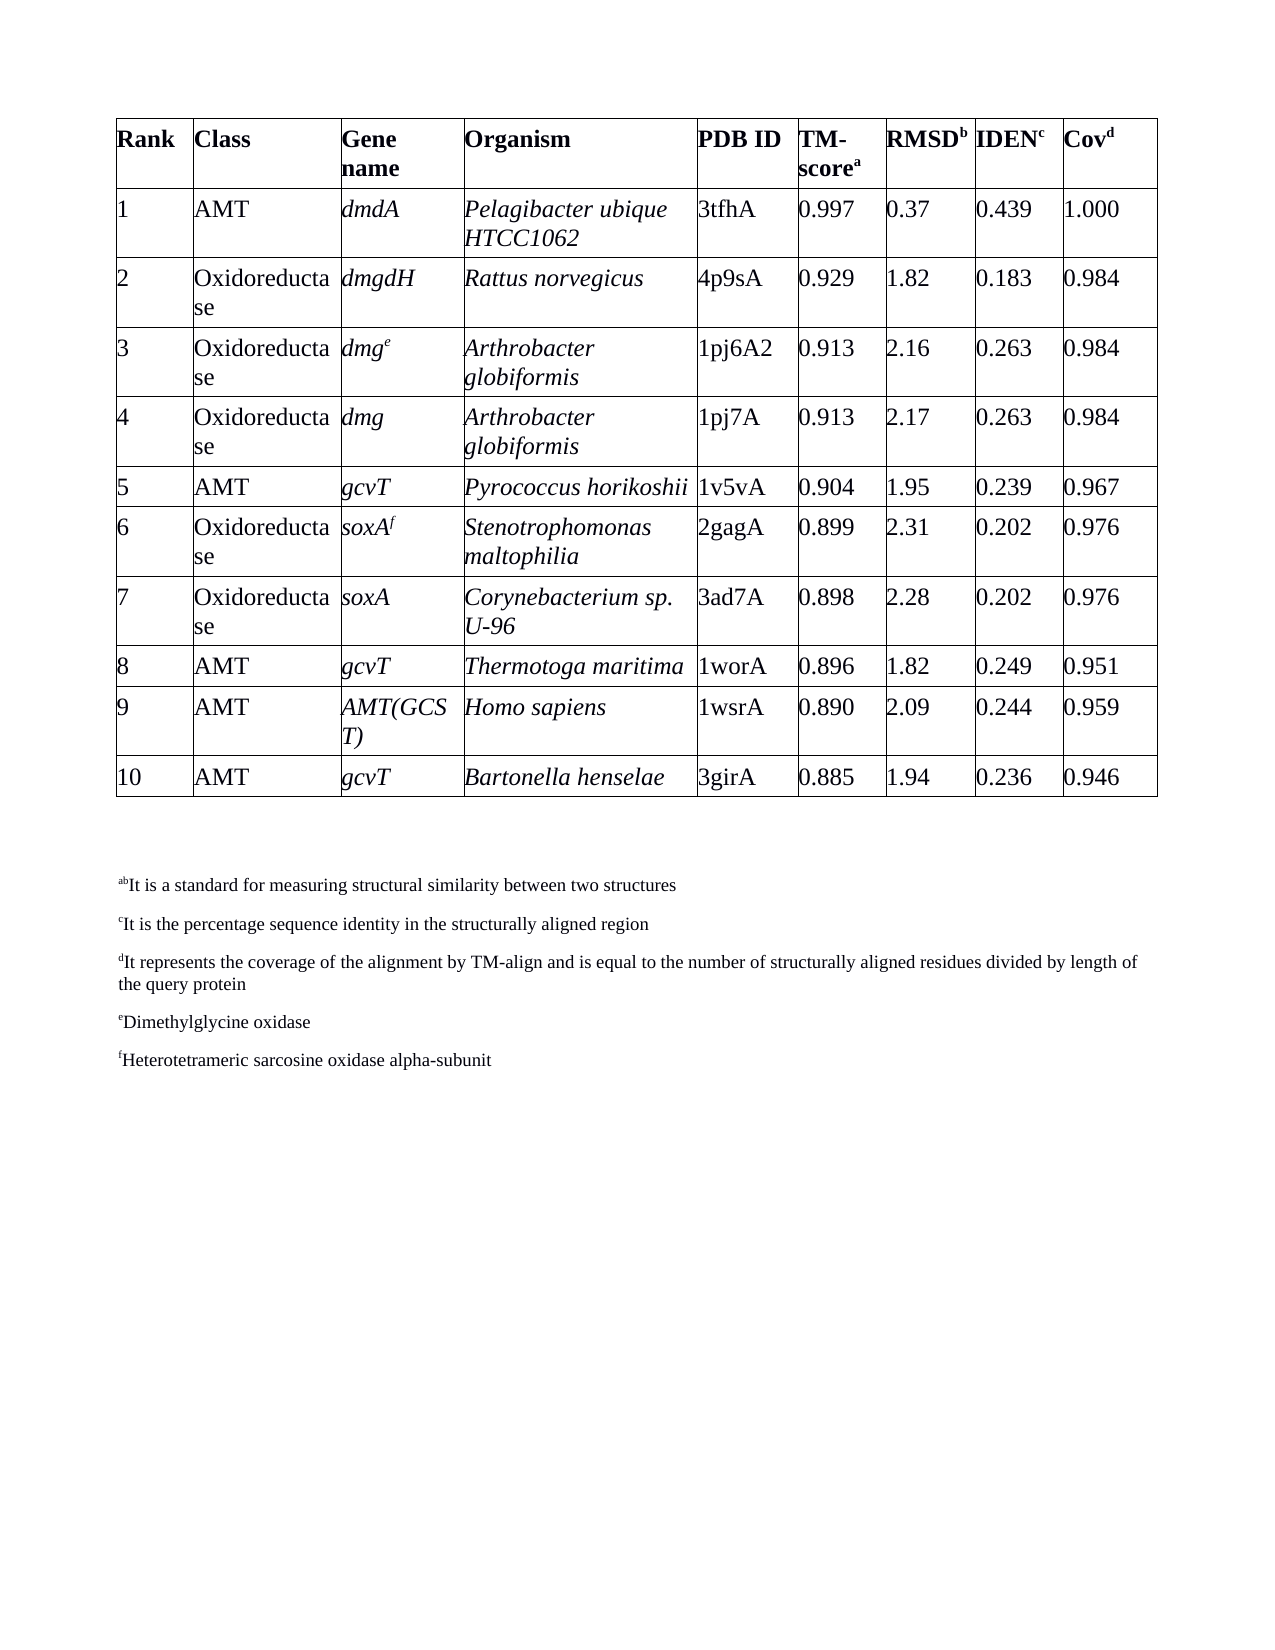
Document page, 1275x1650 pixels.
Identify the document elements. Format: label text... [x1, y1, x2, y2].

table_cell 0.913 [799, 328, 886, 396]
table_cell gcvT [342, 646, 464, 686]
table_cell 4 [117, 397, 193, 466]
table_cell 0.984 [1064, 328, 1157, 396]
table_cell 0.249 [976, 646, 1063, 686]
table_cell 8 [117, 646, 193, 686]
table_cell Oxidoreductase [194, 507, 341, 576]
table_cell 0.984 [1064, 258, 1157, 327]
table_cell 0.913 [799, 397, 886, 466]
table_cell 2.09 [887, 687, 975, 755]
table_cell 0.263 [976, 328, 1063, 396]
table_cell 2.28 [887, 577, 975, 645]
table_cell AMT(GCST) [342, 687, 464, 755]
table_cell Oxidoreductase [194, 328, 341, 396]
table_cell 0.899 [799, 507, 886, 576]
table_cell 3girA [698, 756, 798, 796]
table_cell Oxidoreductase [194, 258, 341, 327]
table_cell 4p9sA [698, 258, 798, 327]
table_cell 0.929 [799, 258, 886, 327]
table_cell 0.183 [976, 258, 1063, 327]
table_header PDB ID [698, 119, 798, 188]
table_cell Homo sapiens [465, 687, 697, 755]
table_header Covd [1064, 119, 1157, 188]
table_cell 1pj7A [698, 397, 798, 466]
table_cell AMT [194, 687, 341, 755]
table_cell 0.904 [799, 467, 886, 506]
table_cell dmg [342, 397, 464, 466]
table_cell 0.236 [976, 756, 1063, 796]
table_cell 0.896 [799, 646, 886, 686]
table_cell 2.31 [887, 507, 975, 576]
table_cell Oxidoreductase [194, 397, 341, 466]
table_cell AMT [194, 467, 341, 506]
table_cell Pyrococcus horikoshii [465, 467, 697, 506]
table_cell 1.82 [887, 258, 975, 327]
table_cell Corynebacterium sp. U-96 [465, 577, 697, 645]
table_cell 1v5vA [698, 467, 798, 506]
table_cell dmgdH [342, 258, 464, 327]
text fHeterotetrameric sarcosine oxidase alpha-subunit [118, 1049, 1157, 1070]
table_cell 5 [117, 467, 193, 506]
table_cell 0.946 [1064, 756, 1157, 796]
table_cell 0.202 [976, 507, 1063, 576]
table_cell AMT [194, 646, 341, 686]
table_cell AMT [194, 189, 341, 257]
table_header IDENc [976, 119, 1063, 188]
table_cell dmge [342, 328, 464, 396]
table_cell Oxidoreductase [194, 577, 341, 645]
table_cell 1.82 [887, 646, 975, 686]
table_cell 0.959 [1064, 687, 1157, 755]
text eDimethylglycine oxidase [118, 1011, 1157, 1032]
table_cell 1pj6A2 [698, 328, 798, 396]
table_cell gcvT [342, 756, 464, 796]
table_header RMSDb [887, 119, 975, 188]
table_cell 1.000 [1064, 189, 1157, 257]
table_cell Thermotoga maritima [465, 646, 697, 686]
table_cell 2.17 [887, 397, 975, 466]
table_cell AMT [194, 756, 341, 796]
table_cell 0.439 [976, 189, 1063, 257]
table_cell 0.263 [976, 397, 1063, 466]
table_header Rank [117, 119, 193, 188]
table_cell Stenotrophomonas maltophilia [465, 507, 697, 576]
table_cell 0.239 [976, 467, 1063, 506]
table_cell 0.885 [799, 756, 886, 796]
table_cell 1.95 [887, 467, 975, 506]
table_cell soxAf [342, 507, 464, 576]
table_header TM-scorea [799, 119, 886, 188]
table_cell 1.94 [887, 756, 975, 796]
table_cell 3 [117, 328, 193, 396]
table_cell Arthrobacter globiformis [465, 397, 697, 466]
text dIt represents the coverage of the alignment by TM-align and is equal to the number of structurally aligned residues divided by length of the query protein [118, 951, 1157, 994]
table_cell Pelagibacter ubique HTCC1062 [465, 189, 697, 257]
table_cell 0.951 [1064, 646, 1157, 686]
text abIt is a standard for measuring structural similarity between two structures [118, 874, 1157, 896]
table_header Class [194, 119, 341, 188]
table_cell 0.898 [799, 577, 886, 645]
table_cell 1 [117, 189, 193, 257]
table_cell 2gagA [698, 507, 798, 576]
table_cell 0.967 [1064, 467, 1157, 506]
table_cell Rattus norvegicus [465, 258, 697, 327]
table_cell 3ad7A [698, 577, 798, 645]
table_cell 6 [117, 507, 193, 576]
table_cell 0.890 [799, 687, 886, 755]
table_header Gene name [342, 119, 464, 188]
table_cell 0.244 [976, 687, 1063, 755]
table_cell 2 [117, 258, 193, 327]
table_cell 0.976 [1064, 507, 1157, 576]
table_cell 7 [117, 577, 193, 645]
table_cell 1wsrA [698, 687, 798, 755]
table_cell gcvT [342, 467, 464, 506]
text cIt is the percentage sequence identity in the structurally aligned region [118, 913, 1157, 934]
table_cell 1worA [698, 646, 798, 686]
table_cell 9 [117, 687, 193, 755]
table_cell Arthrobacter globiformis [465, 328, 697, 396]
table_cell Bartonella henselae [465, 756, 697, 796]
table_cell 0.202 [976, 577, 1063, 645]
table_cell 0.37 [887, 189, 975, 257]
table_cell 2.16 [887, 328, 975, 396]
table_cell dmdA [342, 189, 464, 257]
table_cell 0.984 [1064, 397, 1157, 466]
table_cell 0.976 [1064, 577, 1157, 645]
table_cell soxA [342, 577, 464, 645]
table_cell 0.997 [799, 189, 886, 257]
table_header Organism [465, 119, 697, 188]
table_cell 10 [117, 756, 193, 796]
table_cell 3tfhA [698, 189, 798, 257]
